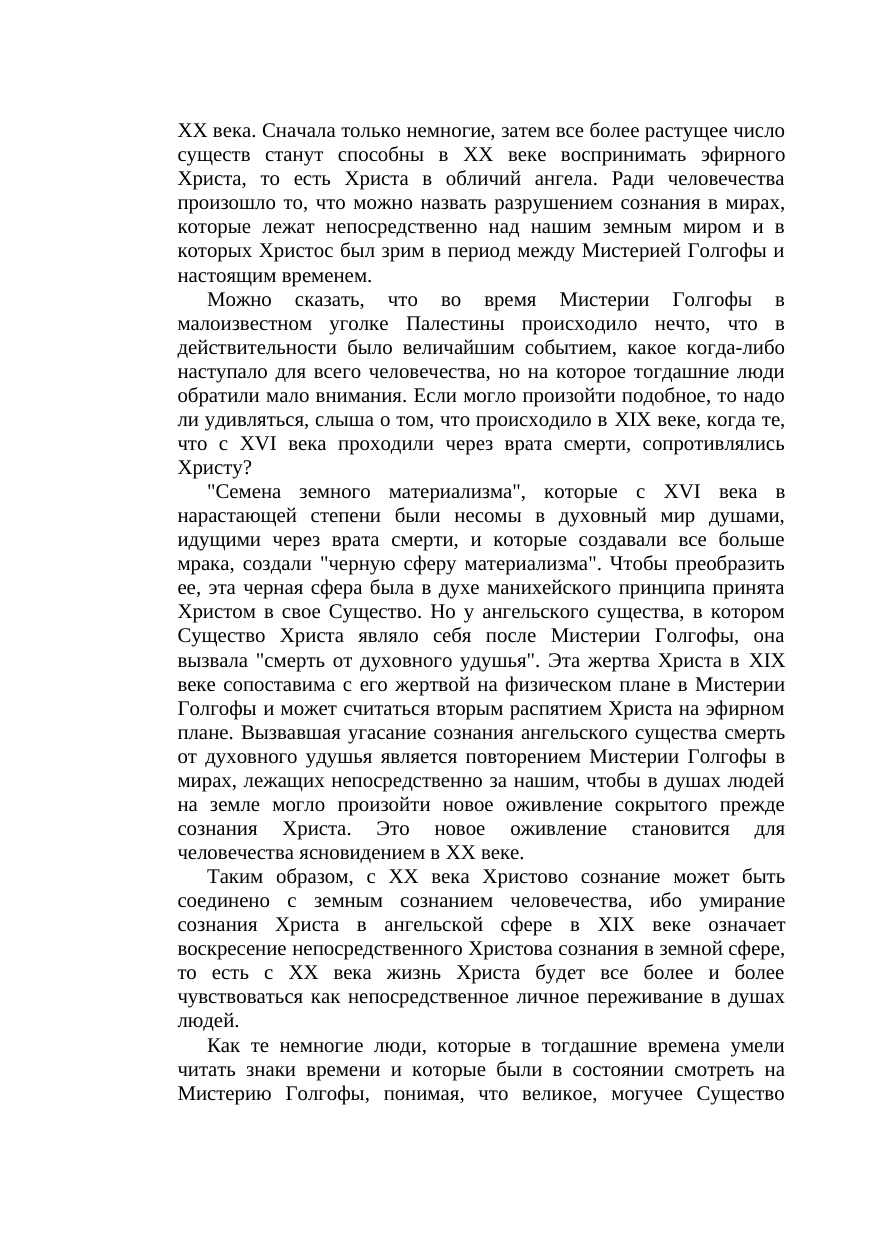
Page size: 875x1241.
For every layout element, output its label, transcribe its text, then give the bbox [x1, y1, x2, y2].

text Можно сказать, что во время Мистерии Голгофы в малоизвестном уголке Палестины происходило нечто, что в действительности было величайшим событием, какое когда-либо наступало для всего человечества, но на которое тогдашние люди обратили мало внимания. Если могло произойти подобное, то надо ли удивляться, слыша о том, что происходило в XIX веке, когда те, что с XVI века проходили через врата смерти, сопротивлялись Христу? [177, 287, 786, 479]
text "Семена земного материализма", которые с XVI века в нарастающей степени были несомы в духовный мир душами, идущими через врата смерти, и которые создавали все больше мрака, создали "черную сферу материализма". Чтобы преобразить ее, эта черная сфера была в духе манихейского принципа принята Христом в свое Существо. Но у ангельского существа, в котором Существо Христа являло себя после Мистерии Голгофы, она вызвала "смерть от духовного удушья". Эта жертва Христа в XIX веке сопоставима с его жертвой на физическом плане в Мистерии Голгофы и может считаться вторым распятием Христа на эфирном плане. Вызвавшая угасание сознания ангельского существа смерть от духовного удушья является повторением Мистерии Голгофы в мирах, лежащих непосредственно за нашим, чтобы в душах людей на земле могло произойти новое оживление сокрытого прежде сознания Христа. Это новое оживление становится для человечества ясновидением в XX веке. [177, 479, 786, 864]
text XX века. Сначала только немногие, затем все более растущее число существ станут способны в XX веке воспринимать эфирного Христа, то есть Христа в обличий ангела. Ради человечества произошло то, что можно назвать разрушением сознания в мирах, которые лежат непосредственно над нашим земным миром и в которых Христос был зрим в период между Мистерией Голгофы и настоящим временем. [177, 118, 786, 287]
text Таким образом, с XX века Христово сознание может быть соединено с земным сознанием человечества, ибо умирание сознания Христа в ангельской сфере в XIX веке означает воскресение непосредственного Христова сознания в земной сфере, то есть с XX века жизнь Христа будет все более и более чувствоваться как непосредственное личное переживание в душах людей. [177, 864, 786, 1032]
text Как те немногие люди, которые в тогдашние времена умели читать знаки времени и которые были в состоянии смотреть на Мистерию Голгофы, понимая, что великое, могучее Существо [177, 1032, 786, 1105]
